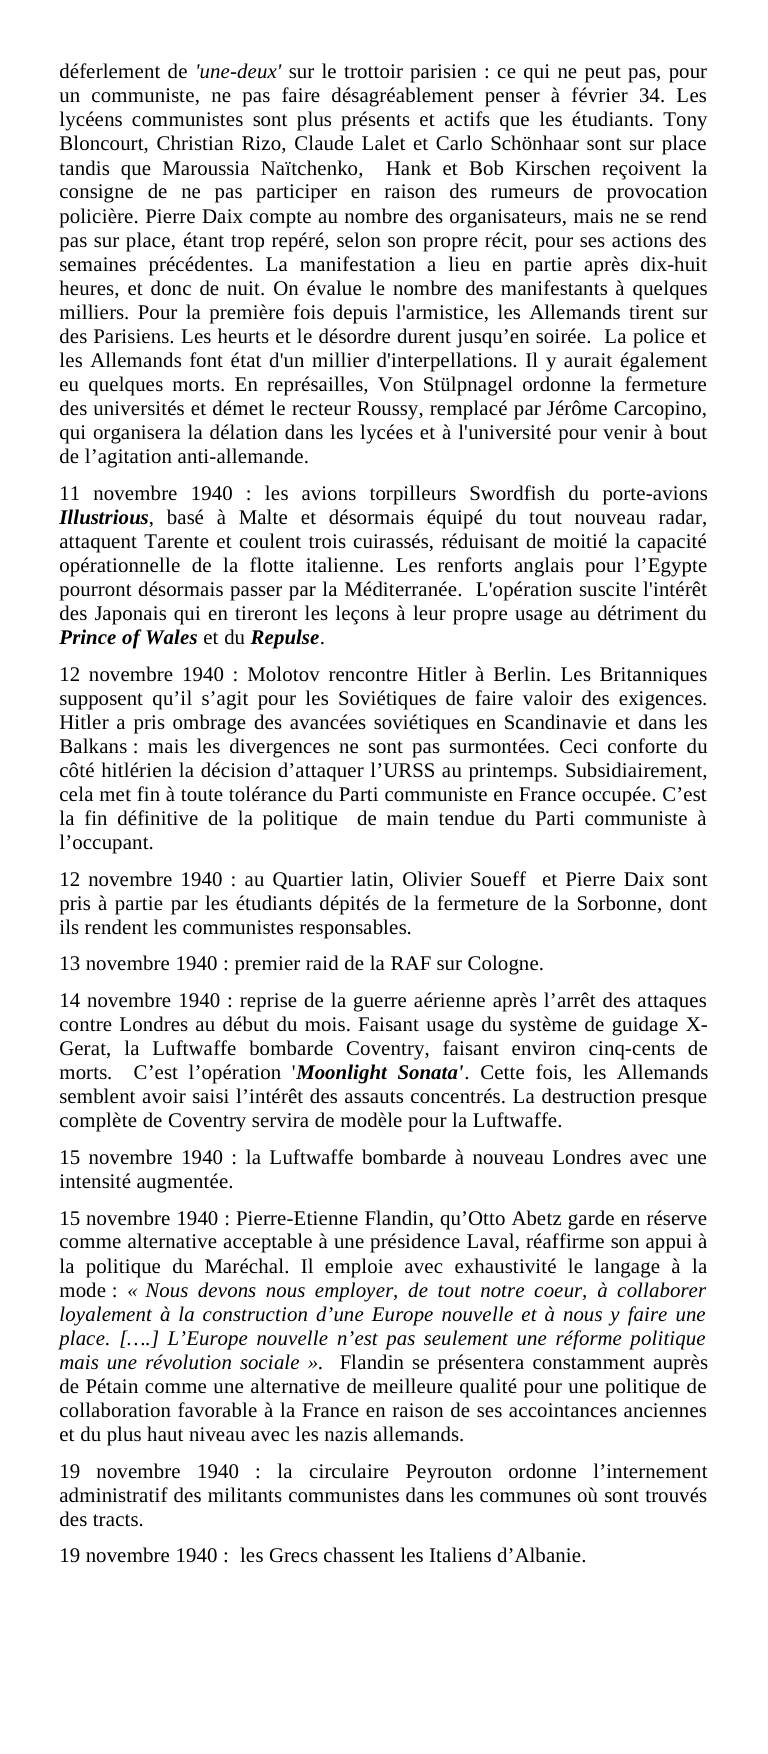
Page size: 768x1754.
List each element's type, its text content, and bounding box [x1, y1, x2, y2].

text 12 novembre 1940 : Molotov rencontre Hitler à Berlin. Les Britanniques supposent qu’il s’agit pour les Soviétiques de faire valoir des exigences. Hitler a pris ombrage des avancées soviétiques en Scandinavie et dans les Balkans : mais les divergences ne sont pas surmontées. Ceci conforte du côté hitlérien la décision d’attaquer l’URSS au printemps. Subsidiairement, cela met fin à toute tolérance du Parti communiste en France occupée. C’est la fin définitive de la politique de main tendue du Parti communiste à l’occupant. [59, 662, 709, 854]
text 15 novembre 1940 : la Luftwaffe bombarde à nouveau Londres avec une intensité augmentée. [59, 1145, 709, 1193]
text 19 novembre 1940 : la circulaire Peyrouton ordonne l’internement administratif des militants communistes dans les communes où sont trouvés des tracts. [59, 1458, 709, 1531]
text 15 novembre 1940 : Pierre-Etienne Flandin, qu’Otto Abetz garde en réserve comme alternative acceptable à une présidence Laval, réaffirme son appui à la politique du Maréchal. Il emploie avec exhaustivité le langage à la mode : « Nous devons nous employer, de tout notre coeur, à collaborer loyalement à la construction d’une Europe nouvelle et à nous y faire une place. [….] L’Europe nouvelle n’est pas seulement une réforme politique mais une révolution sociale ». Flandin se présentera constamment auprès de Pétain comme une alternative de meilleure qualité pour une politique de collaboration favorable à la France en raison de ses accointances anciennes et du plus haut niveau avec les nazis allemands. [59, 1205, 709, 1446]
text 19 novembre 1940 : les Grecs chassent les Italiens d’Albanie. [59, 1543, 709, 1567]
text 13 novembre 1940 : premier raid de la RAF sur Cologne. [59, 951, 709, 975]
text déferlement de 'une-deux' sur le trottoir parisien : ce qui ne peut pas, pour un communiste, ne pas faire désagréablement penser à février 34. Les lycéens communistes sont plus présents et actifs que les étudiants. Tony Bloncourt, Christian Rizo, Claude Lalet et Carlo Schönhaar sont sur place tandis que Maroussia Naïtchenko, Hank et Bob Kirschen reçoivent la consigne de ne pas participer en raison des rumeurs de provocation policière. Pierre Daix compte au nombre des organisateurs, mais ne se rend pas sur place, étant trop repéré, selon son propre récit, pour ses actions des semaines précédentes. La manifestation a lieu en partie après dix-huit heures, et donc de nuit. On évalue le nombre des manifestants à quelques milliers. Pour la première fois depuis l'armistice, les Allemands tirent sur des Parisiens. Les heurts et le désordre durent jusqu’en soirée. La police et les Allemands font état d'un millier d'interpellations. Il y aurait également eu quelques morts. En représailles, Von Stülpnagel ordonne la fermeture des universités et démet le recteur Roussy, remplacé par Jérôme Carcopino, qui organisera la délation dans les lycées et à l'université pour venir à bout de l’agitation anti-allemande. [59, 59, 709, 468]
text 12 novembre 1940 : au Quartier latin, Olivier Soueff et Pierre Daix sont pris à partie par les étudiants dépités de la fermeture de la Sorbonne, dont ils rendent les communistes responsables. [59, 867, 709, 939]
text 11 novembre 1940 : les avions torpilleurs Swordfish du porte-avions Illustrious, basé à Malte et désormais équipé du tout nouveau radar, attaquent Tarente et coulent trois cuirassés, réduisant de moitié la capacité opérationnelle de la flotte italienne. Les renforts anglais pour l’Egypte pourront désormais passer par la Méditerranée. L'opération suscite l'intérêt des Japonais qui en tireront les leçons à leur propre usage au détriment du Prince of Wales et du Repulse. [59, 481, 709, 649]
text 14 novembre 1940 : reprise de la guerre aérienne après l’arrêt des attaques contre Londres au début du mois. Faisant usage du système de guidage X-Gerat, la Luftwaffe bombarde Coventry, faisant environ cinq-cents de morts. C’est l’opération 'Moonlight Sonata'. Cette fois, les Allemands semblent avoir saisi l’intérêt des assauts concentrés. La destruction presque complète de Coventry servira de modèle pour la Luftwaffe. [59, 988, 709, 1132]
